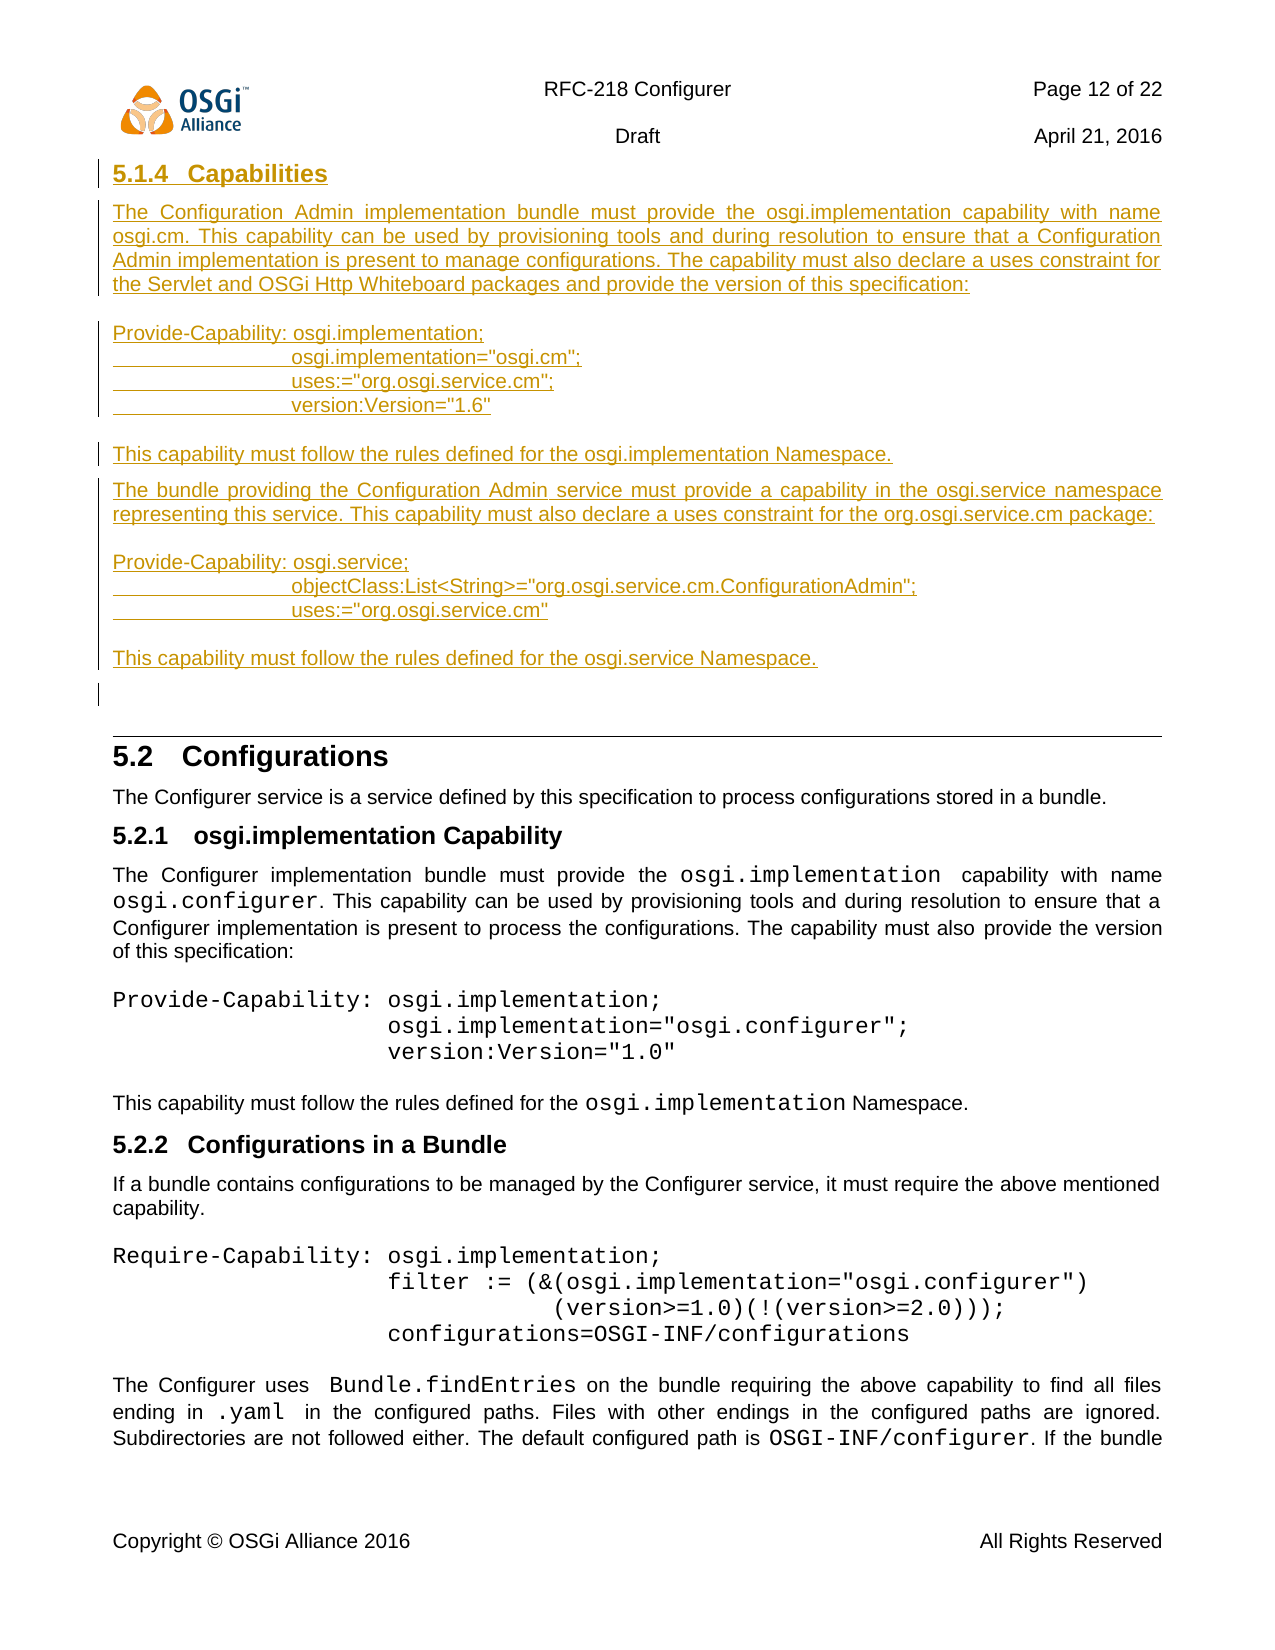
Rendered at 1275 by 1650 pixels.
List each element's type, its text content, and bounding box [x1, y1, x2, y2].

text The Configurer implementation bundle must provide the osgi.implementation capability with name osgi.configurer. This capability can be used by provisioning tools and during resolution to ensure that a Configurer implementation is present to process the configurations. The capability must also provide the version of this specification: [112, 862, 1162, 963]
text osgi.cm. This capability can be used by provisioning tools and during resolution to ensure that a Configuration [112, 222, 1162, 245]
subtitle osgi.implementation Capability [112, 821, 1162, 850]
text The Configurer service is a service defined by this specification to process configurations stored in a bundle. [112, 785, 1162, 809]
text This capability must follow the rules defined for the osgi.service Namespace. [112, 646, 1162, 670]
text Require-Capability: osgi.implementation; filter := (&(osgi.implementation="osgi.configurer") (version>=1.0)(!(version>=2.0))); configurations=OSGI-INF/configurations [112, 1244, 1162, 1348]
text Provide-Capability: osgi.implementation; osgi.implementation="osgi.configurer"; version:Version="1.0" [112, 988, 1162, 1066]
text representing this service. This capability must also declare a uses constraint for the org.osgi.service.cm package: [112, 500, 1162, 526]
text The Configurer uses Bundle.findEntries on the bundle requiring the above capability to find all files ending in .yaml in the configured paths. Files with other endings in the configured paths are ignored. Subdirectories are not followed either. The default configured path is OSGI-INF/configurer. If the bundle [112, 1373, 1162, 1452]
text This capability must follow the rules defined for the osgi.implementation Namespace. [112, 1091, 1162, 1118]
text objectClass:List<String>="org.osgi.service.cm.ConfigurationAdmin"; [112, 574, 1162, 598]
text This capability must follow the rules defined for the osgi.implementation Namespace. [112, 442, 1162, 466]
text The Configuration Admin implementation bundle must provide the osgi.implementation capability with name [112, 200, 1162, 221]
subtitle Capabilities [112, 159, 1162, 188]
subtitle Configurations in a Bundle [112, 1130, 1162, 1159]
text Provide-Capability: osgi.service; [112, 550, 1162, 574]
text If a bundle contains configurations to be managed by the Configurer service, it must require the above mentioned capability. [112, 1171, 1162, 1219]
picture [113, 78, 257, 142]
text Provide-Capability: osgi.implementation; osgi.implementation="osgi.cm"; uses:="org.osgi.service.cm"; version:Version="1.6" [112, 321, 1162, 417]
text The bundle providing the Configuration Admin service must provide a capability in the osgi.service namespace [112, 478, 1162, 499]
subtitle Configurations [112, 737, 1162, 772]
text Admin implementation is present to manage configurations. The capability must also declare a uses constraint for the Servlet and OSGi Http Whiteboard packages and provide the version of this specification: [112, 246, 1162, 296]
text uses:="org.osgi.service.cm" [112, 598, 1162, 622]
